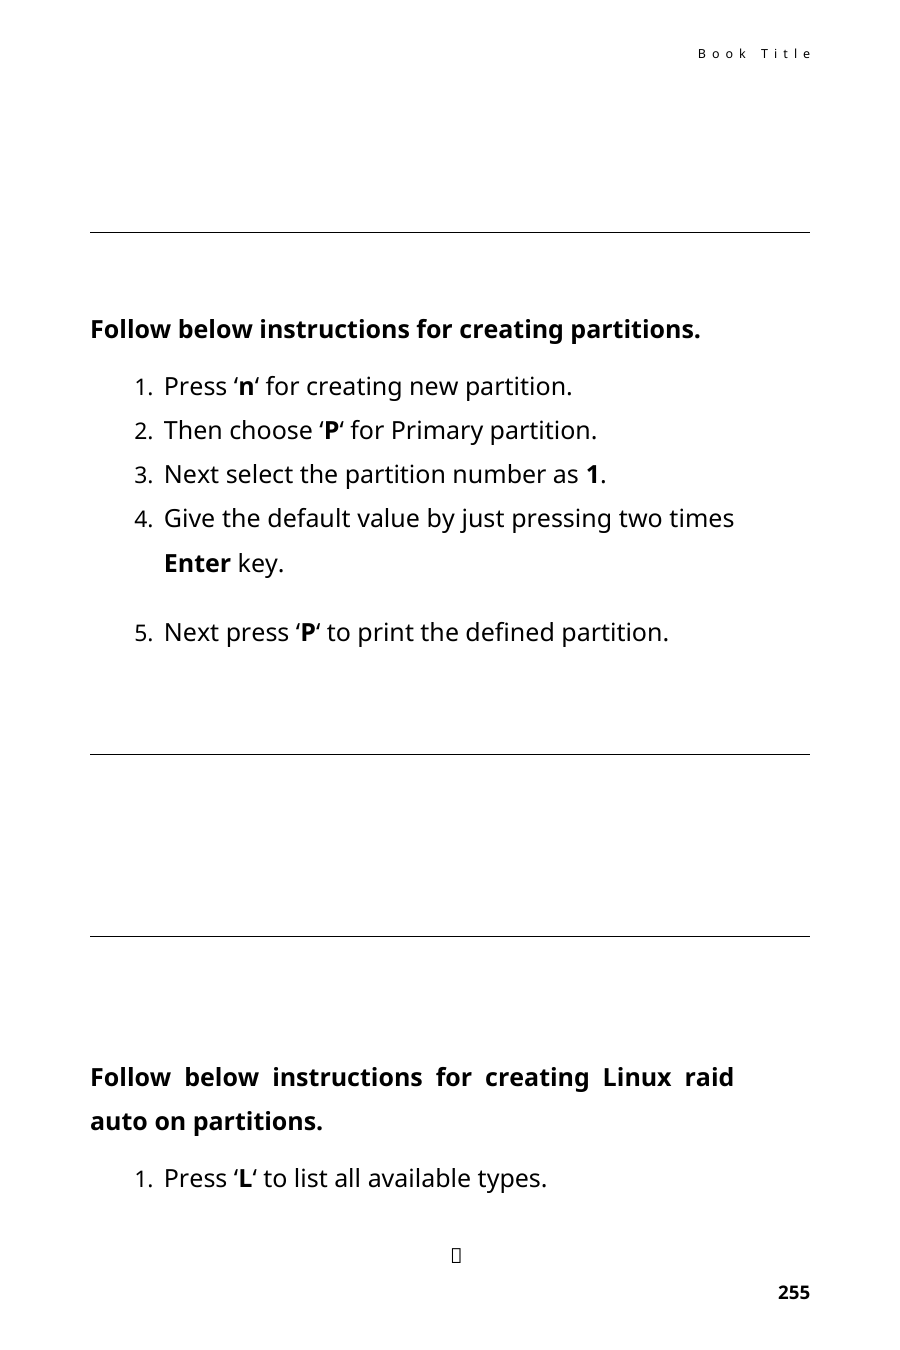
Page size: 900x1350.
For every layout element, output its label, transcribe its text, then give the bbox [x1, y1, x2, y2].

list Press ‘n‘ for creating new partition. [134, 368, 735, 402]
list Next select the partition number as 1. [134, 457, 735, 491]
list Then choose ‘P‘ for Primary partition. [134, 413, 735, 447]
text Follow below instructions for creating Linux raid auto on partitions. [90, 1059, 735, 1138]
list Press ‘L‘ to list all available types. [134, 1161, 735, 1195]
list Next press ‘P‘ to print the defined partition. [134, 615, 735, 649]
text Follow below instructions for creating partitions. [90, 312, 735, 346]
list Give the default value by just pressing two times Enter key. [134, 501, 735, 579]
